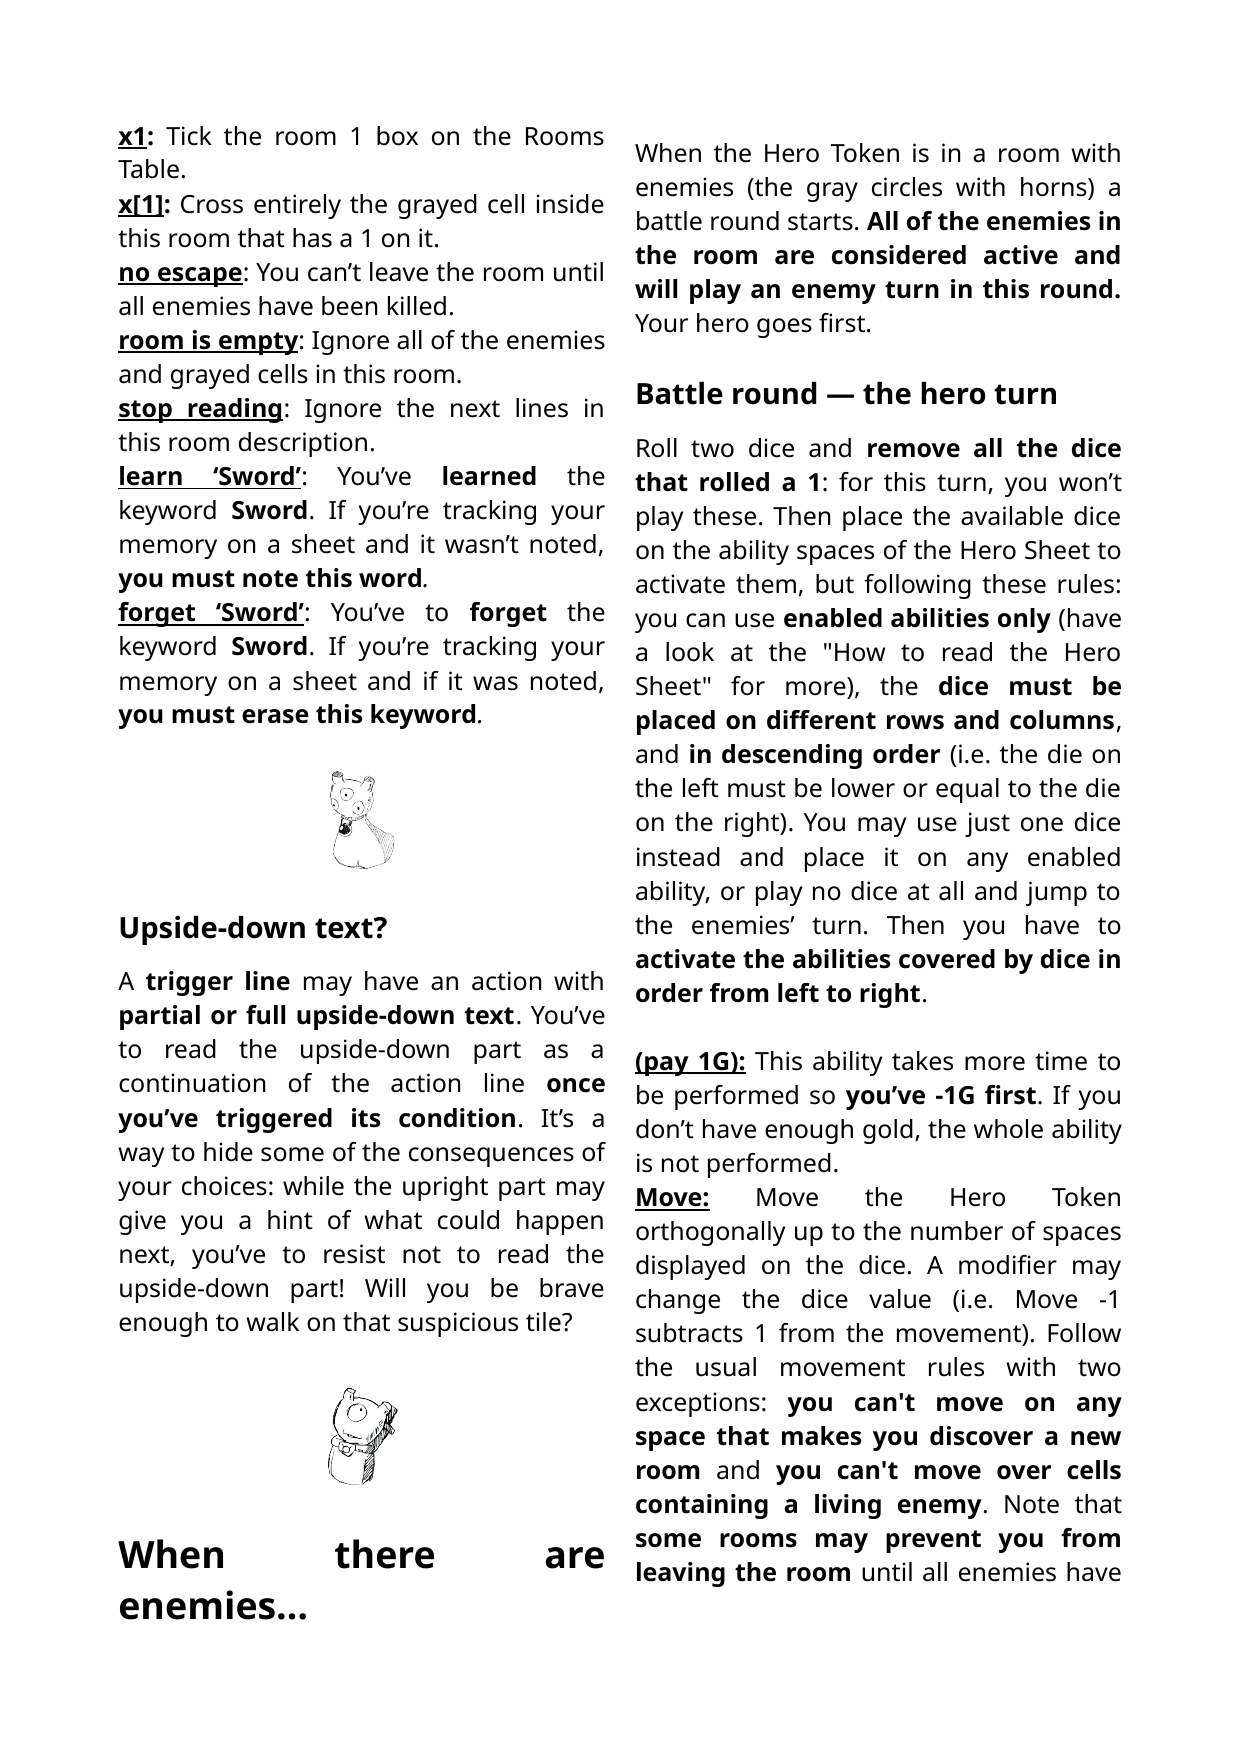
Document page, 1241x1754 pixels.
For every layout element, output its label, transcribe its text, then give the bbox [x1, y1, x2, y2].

text Upside-down text? [118, 907, 605, 947]
text forget ‘Sword’: You’ve to forget the keyword Sword. If you’re tracking your memory on a sheet and if it was noted, you must erase this keyword. [118, 595, 605, 731]
text Battle round — the hero turn [635, 374, 1122, 413]
text room is empty: Ignore all of the enemies and grayed cells in this room. [118, 322, 605, 391]
text When there are enemies… [118, 1528, 605, 1631]
text learn ‘Sword’: You’ve learned the keyword Sword. If you’re tracking your memory on a sheet and it wasn’t noted, you must note this word. [118, 459, 605, 595]
text Roll two dice and remove all the dice that rolled a 1: for this turn, you won’t play these. Then place the available dice on the ability spaces of the Hero Sheet to activate them, but following these rules: you can use enabled abilities only (have a look at the "How to read the Hero Sheet" for more), the dice must be placed on different rows and columns, and in descending order (i.e. the die on the left must be lower or equal to the die on the right). You may use just one dice instead and place it on any enabled ability, or play no dice at all and jump to the enemies’ turn. Then you have to activate the abilities covered by dice in order from left to right. [635, 430, 1122, 1009]
text no escape: You can’t leave the room until all enemies have been killed. [118, 254, 605, 322]
text (pay 1G): This ability takes more time to be performed so you’ve -1G first. If you don’t have enough gold, the whole ability is not performed. [635, 1043, 1122, 1180]
text stop reading: Ignore the next lines in this room description. [118, 391, 605, 459]
text x[1]: Cross entirely the grayed cell inside this room that has a 1 on it. [118, 186, 605, 254]
text x1: Tick the room 1 box on the Rooms Table. [118, 118, 605, 186]
text A trigger line may have an action with partial or full upside-down text. You’ve to read the upside-down part as a continuation of the action line once you’ve triggered its condition. It’s a way to hide some of the consequences of your choices: while the upright part may give you a hint of what could happen next, you’ve to resist not to read the upside-down part! Will you be brave enough to walk on that suspicious tile? [118, 964, 605, 1339]
text When the Hero Token is in a room with enemies (the gray circles with horns) a battle round starts. All of the enemies in the room are considered active and will play an enemy turn in this round. Your hero goes first. [635, 135, 1122, 339]
picture [324, 765, 400, 874]
text Move: Move the Hero Token orthogonally up to the number of spaces displayed on the dice. A modifier may change the dice value (i.e. Move -1 subtracts 1 from the movement). Follow the usual movement rules with two exceptions: you can't move on any space that makes you discover a new room and you can't move over cells containing a living enemy. Note that some rooms may prevent you from leaving the room until all enemies have [635, 1180, 1122, 1588]
picture [314, 1385, 409, 1495]
